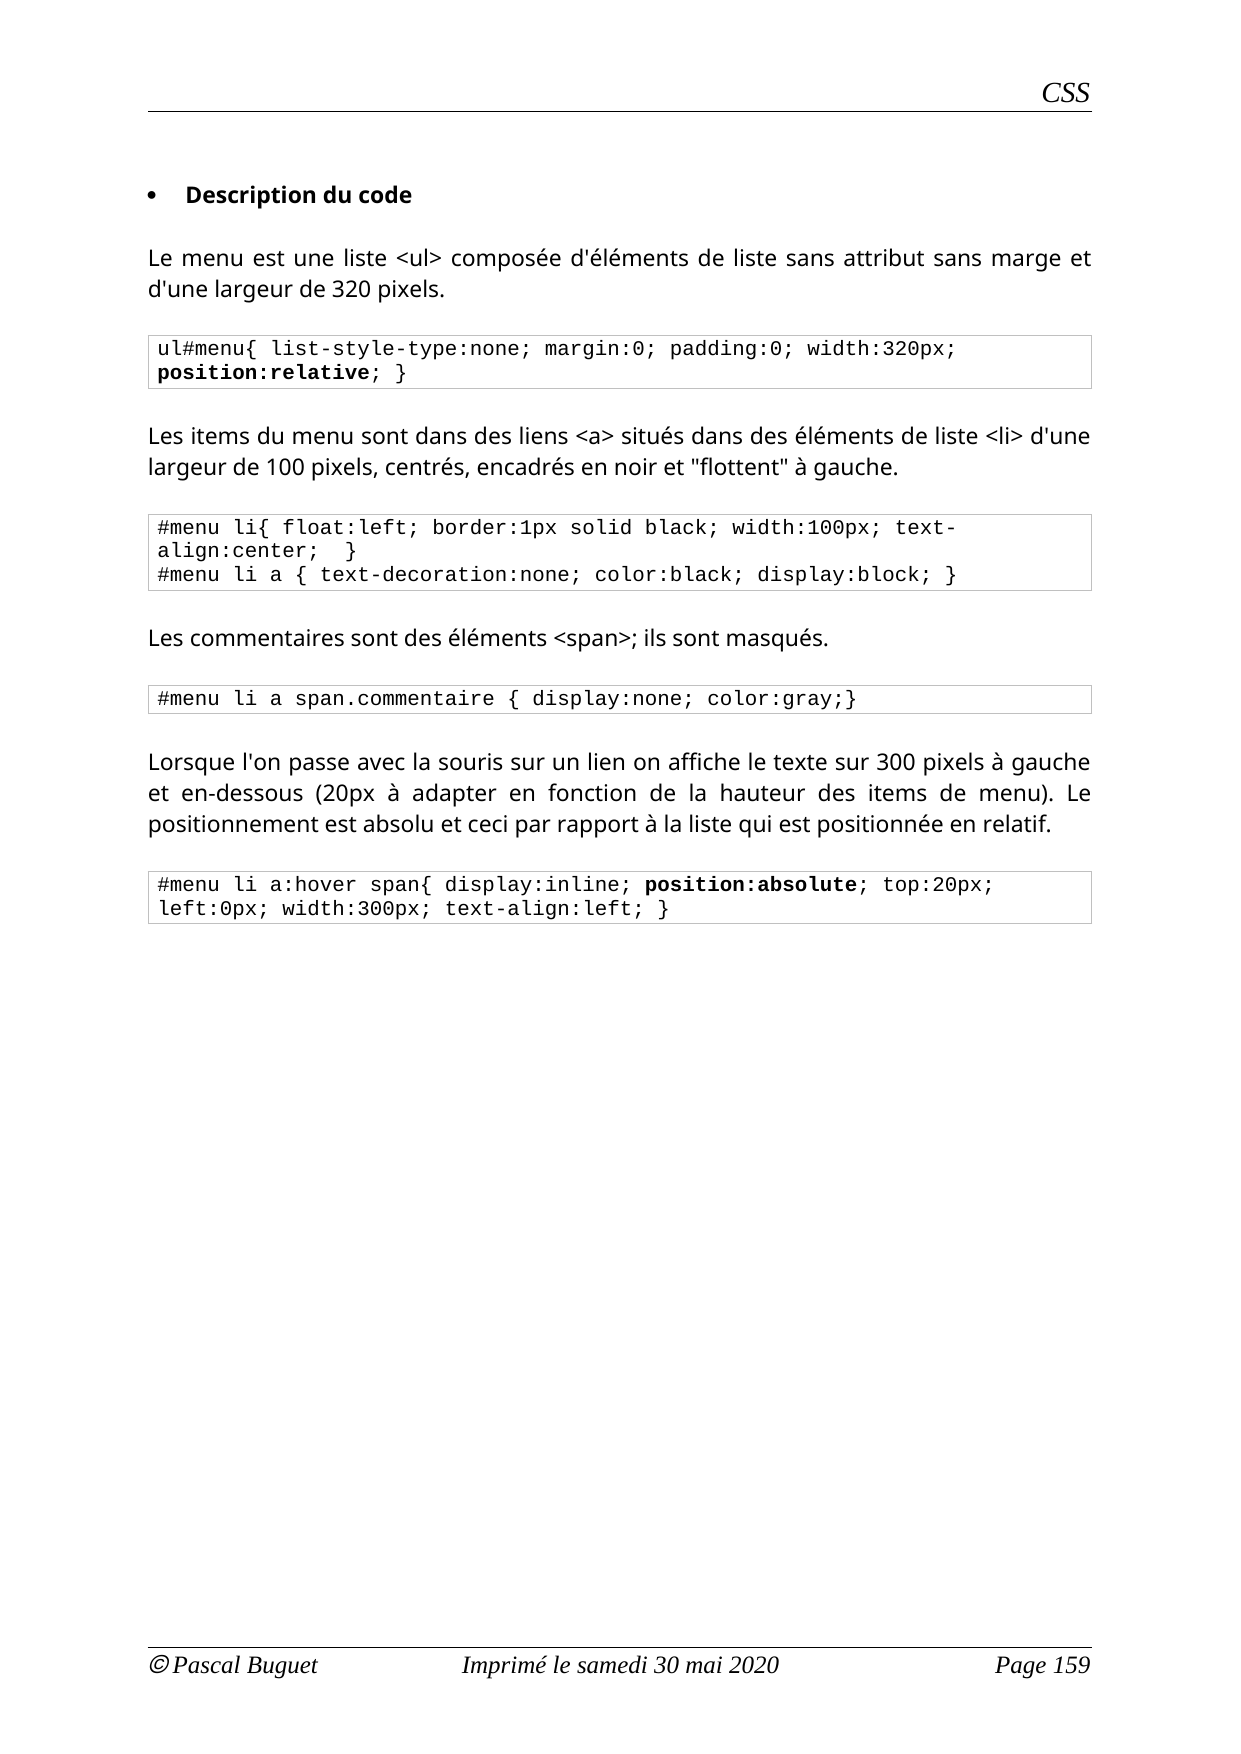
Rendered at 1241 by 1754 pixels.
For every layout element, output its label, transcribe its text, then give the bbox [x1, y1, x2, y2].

text Le menu est une liste <ul> composée d'éléments de liste sans attribut sans marge et d'une largeur de 320 pixels. [148, 241, 1092, 304]
text #menu li{ float:left; border:1px solid black; width:100px; text-align:center; } [149, 515, 1091, 561]
text #menu li a:hover span{ display:inline; position:absolute; top:20px; left:0px; width:300px; text-align:left; } [149, 872, 1091, 923]
text #menu li a { text-decoration:none; color:black; display:block; } [149, 561, 1091, 590]
text Les commentaires sont des éléments <span>; ils sont masqués. [148, 622, 1092, 653]
text Les items du menu sont dans des liens <a> situés dans des éléments de liste <li> d'une largeur de 100 pixels, centrés, encadrés en noir et "flottent" à gauche. [148, 420, 1092, 482]
text #menu li a span.commentaire { display:none; color:gray;} [149, 686, 1091, 713]
list Description du code [148, 179, 1092, 210]
text ul#menu{ list-style-type:none; margin:0; padding:0; width:320px; position:relative; } [149, 336, 1091, 388]
text Lorsque l'on passe avec la souris sur un lien on affiche le texte sur 300 pixels à gauche et en-dessous (20px à adapter en fonction de la hauteur des items de menu). Le positionnement est absolu et ceci par rapport à la liste qui est positionnée en relatif. [148, 746, 1092, 839]
